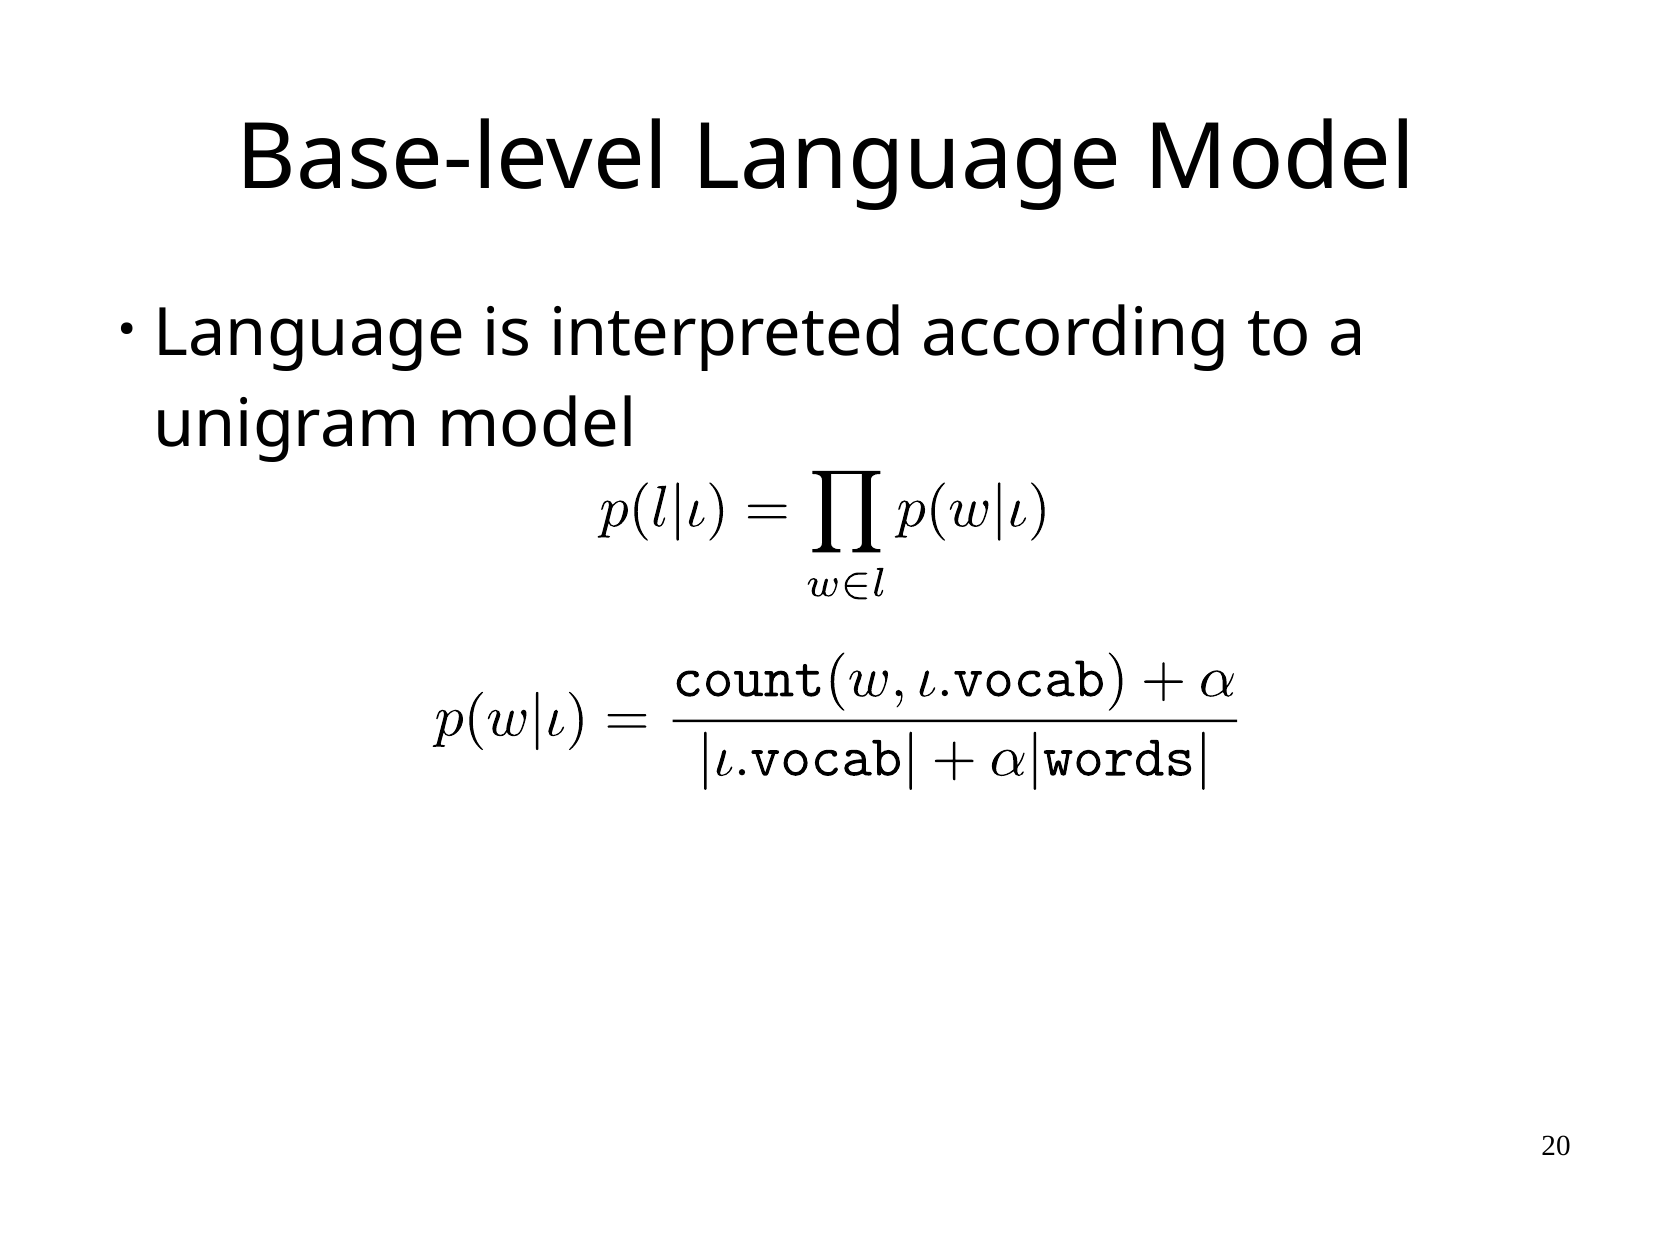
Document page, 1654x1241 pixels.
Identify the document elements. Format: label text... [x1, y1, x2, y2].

title Base-level Language Model [82, 49, 1571, 257]
text_box [432, 652, 1238, 790]
text_box [597, 465, 1051, 600]
list Language is interpreted according to a unigram model [82, 284, 1571, 1004]
